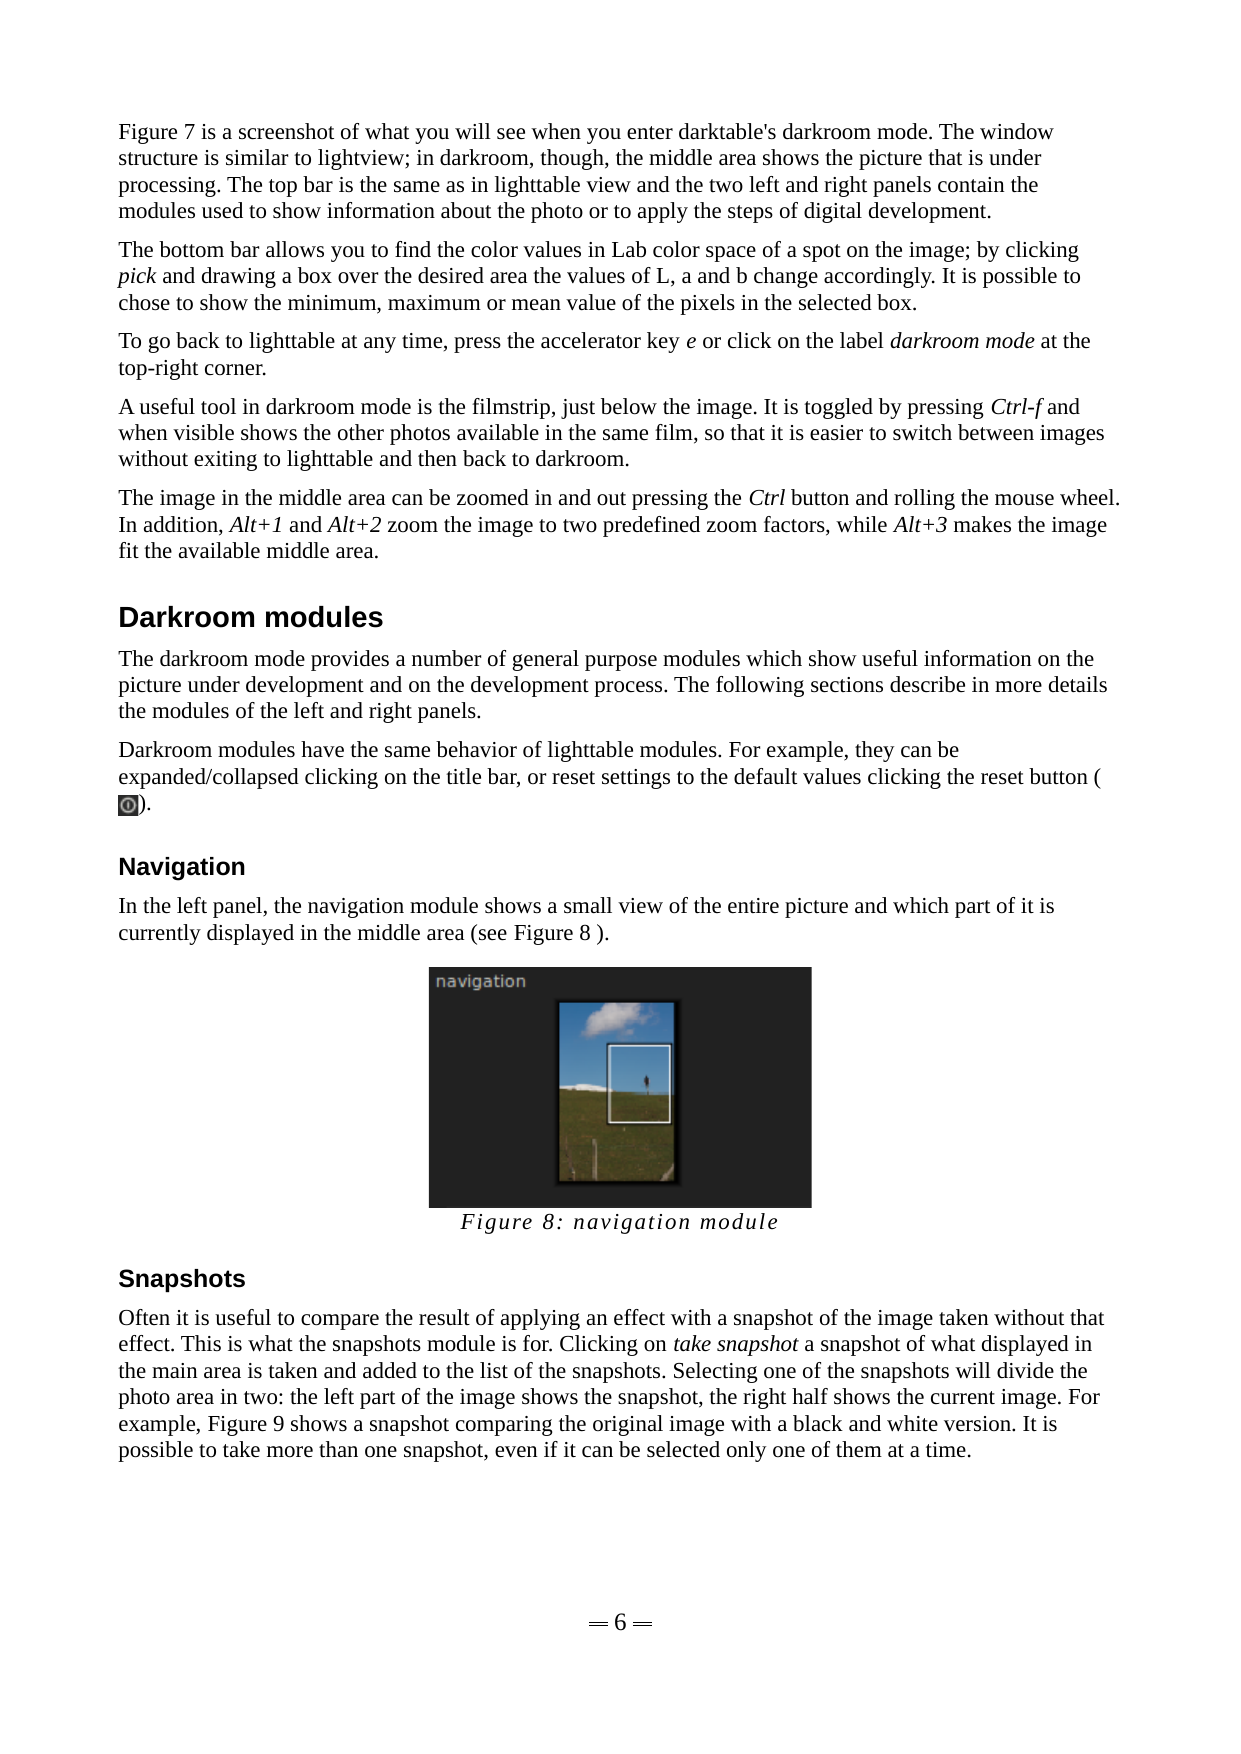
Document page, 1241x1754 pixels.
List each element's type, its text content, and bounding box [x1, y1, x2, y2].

subtitle Navigation [118, 852, 1122, 880]
picture [118, 795, 139, 816]
text The bottom bar allows you to find the color values in Lab color space of a spot on the image; by clicking pick and drawing a box over the desired area the values of L, a and b change accordingly. It is possible to chose to show the minimum, maximum or mean value of the pixels in the selected box. [118, 236, 1122, 315]
subtitle Darkroom modules [118, 599, 1122, 633]
text Figure 7 is a screenshot of what you will see when you enter darktable's darkroom mode. The window structure is similar to lightview; in darkroom, though, the middle area shows the picture that is under processing. The top bar is the same as in lighttable view and the two left and right panels contain the modules used to show information about the photo or to apply the steps of digital development. [118, 118, 1122, 223]
text Often it is useful to compare the result of applying an effect with a snapshot of the image taken without that effect. This is what the snapshots module is for. Clicking on take snapshot a snapshot of what displayed in the main area is taken and added to the list of the snapshots. Selecting one of the snapshots will divide the photo area in two: the left part of the image shows the snapshot, the right half shows the current image. For example, Figure 9 shows a snapshot comparing the original image with a black and white version. It is possible to take more than one snapshot, even if it can be selected only one of them at a time. [118, 1304, 1122, 1462]
text The image in the middle area can be zoomed in and out pressing the Ctrl button and rolling the mouse wheel. In addition, Alt+1 and Alt+2 zoom the image to two predefined zoom factors, while Alt+3 makes the image fit the available middle area. [118, 484, 1122, 563]
text To go back to lighttable at any time, press the accelerator key e or click on the label darkroom mode at the top-right corner. [118, 328, 1122, 380]
subtitle [429, 955, 811, 967]
picture [428, 967, 812, 1208]
text Figure 8: navigation module [429, 1208, 811, 1234]
text A useful tool in darkroom mode is the filmstrip, just below the image. It is toggled by pressing Ctrl-f and when visible shows the other photos available in the same film, so that it is easier to switch between images without exiting to lighttable and then back to darkroom. [118, 393, 1122, 472]
text The darkroom mode provides a number of general purpose modules which show useful information on the picture under development and on the development process. The following sections describe in more details the modules of the left and right panels. [118, 645, 1122, 724]
text Darkroom modules have the same behavior of lighttable modules. For example, they can be expanded/collapsed clicking on the title bar, or reset settings to the default values clicking the reset button (). [118, 736, 1122, 816]
subtitle Snapshots [118, 1208, 1122, 1292]
text In the left panel, the navigation module shows a small view of the entire picture and which part of it is currently displayed in the middle area (see Figure 8 ). [118, 892, 1122, 945]
